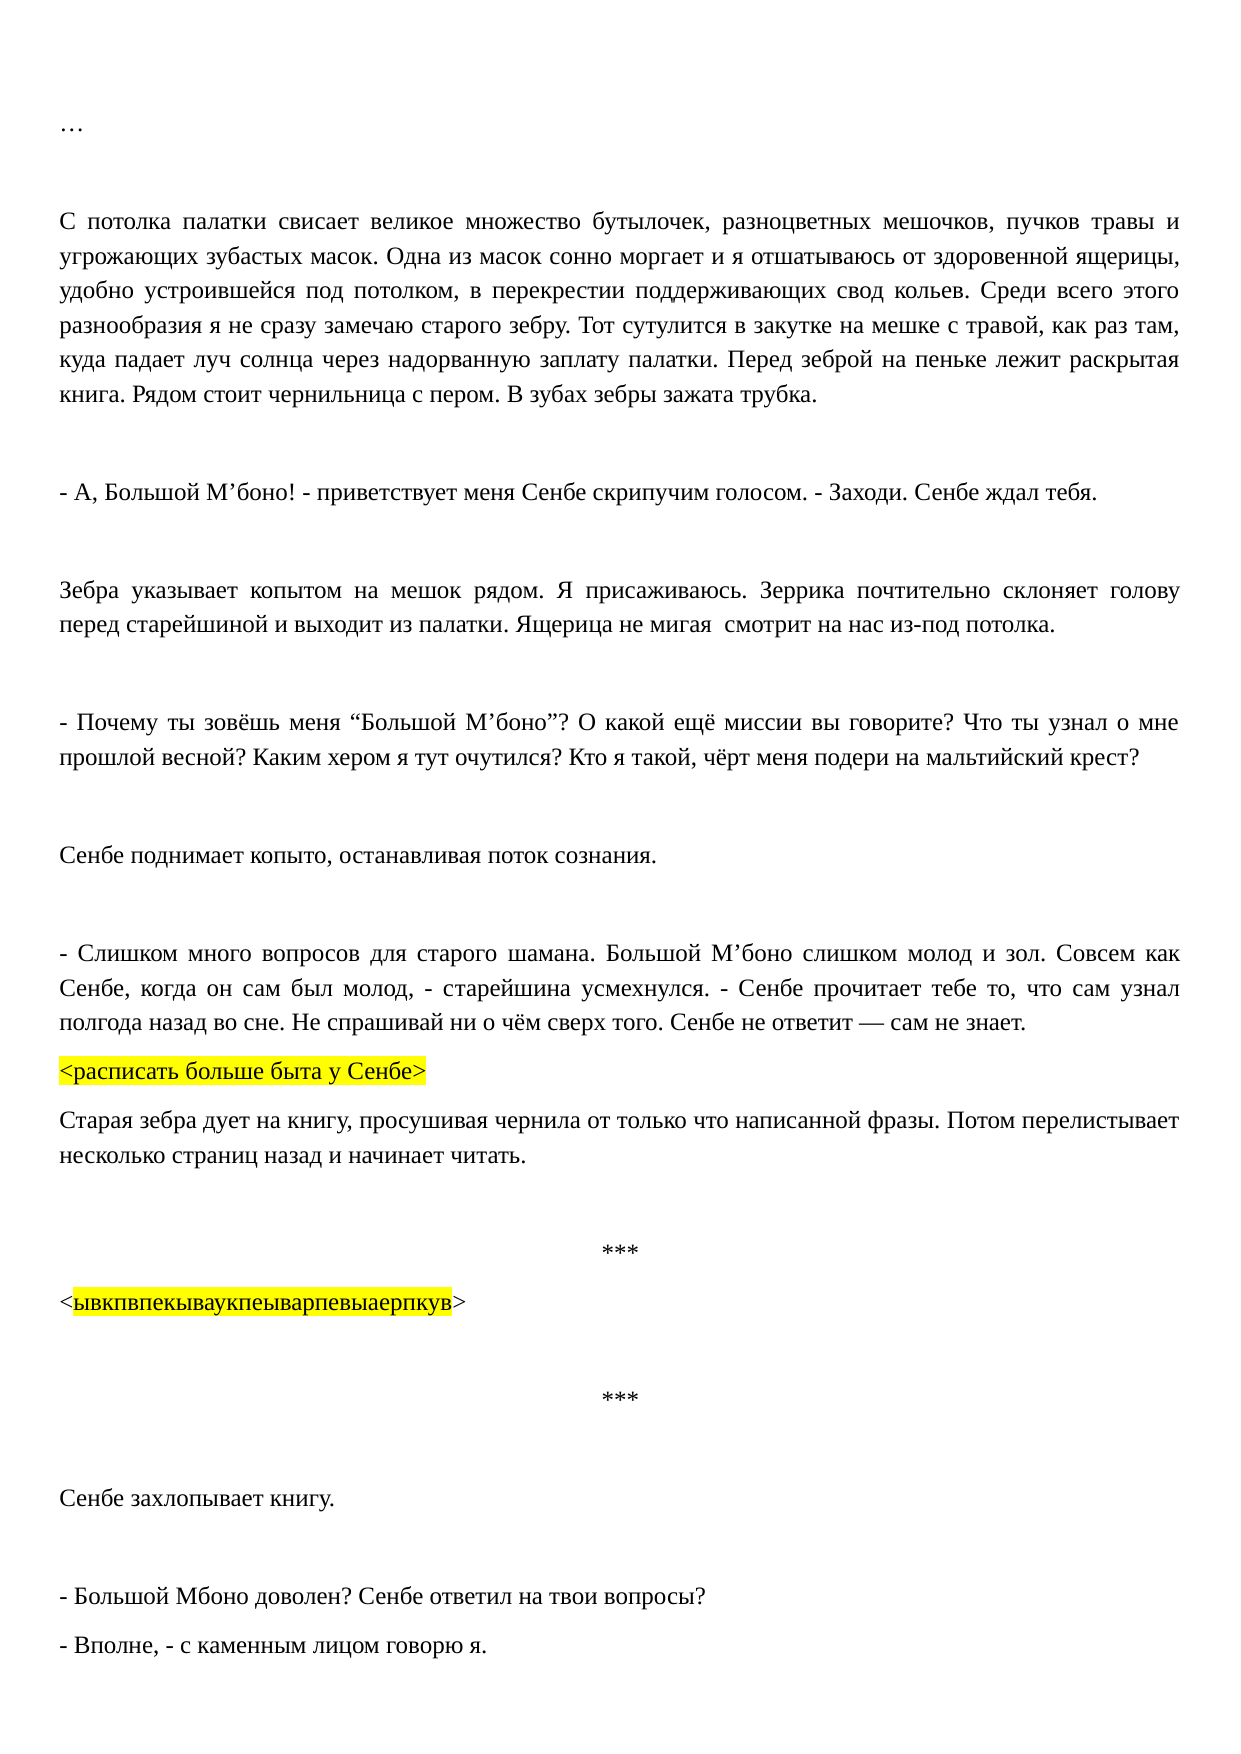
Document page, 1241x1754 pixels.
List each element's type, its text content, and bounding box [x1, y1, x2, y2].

text - Слишком много вопросов для старого шамана. Большой М’боно слишком молод и зол. Совсем как Сенбе, когда он сам был молод, - старейшина усмехнулся. - Сенбе прочитает тебе то, что сам узнал полгода назад во сне. Не спрашивай ни о чём сверх того. Сенбе не ответит — сам не знает. [59, 938, 1181, 1036]
text *** [59, 1385, 1181, 1414]
text Старая зебра дует на книгу, просушивая чернила от только что написанной фразы. Потом перелистывает несколько страниц назад и начинает читать. [59, 1105, 1181, 1168]
text *** [59, 1238, 1181, 1267]
text Сенбе поднимает копыто, останавливая поток сознания. [59, 840, 1181, 869]
text - Вполне, - с каменным лицом говорю я. [59, 1630, 1181, 1659]
text С потолка палатки свисает великое множество бутылочек, разноцветных мешочков, пучков травы и угрожающих зубастых масок. Одна из масок сонно моргает и я отшатываюсь от здоровенной ящерицы, удобно устроившейся под потолком, в перекрестии поддерживающих свод кольев. Среди всего этого разнообразия я не сразу замечаю старого зебру. Тот сутулится в закутке на мешке с травой, как раз там, куда падает луч солнца через надорванную заплату палатки. Перед зеброй на пеньке лежит раскрытая книга. Рядом стоит чернильница с пером. В зубах зебры зажата трубка. [59, 206, 1181, 407]
text - Почему ты зовёшь меня “Большой М’боно”? О какой ещё миссии вы говорите? Что ты узнал о мне прошлой весной? Каким хером я тут очутился? Кто я такой, чёрт меня подери на мальтийский крест? [59, 707, 1181, 771]
text Зебра указывает копытом на мешок рядом. Я присаживаюсь. Зеррика почтительно склоняет голову перед старейшиной и выходит из палатки. Ящерица не мигая смотрит на нас из-под потолка. [59, 575, 1181, 638]
text <расписать больше быта у Сенбе> [59, 1056, 1181, 1085]
text <ывкпвпекываукпеыварпевыаерпкув> [59, 1287, 1181, 1316]
text - Большой Мбоно доволен? Сенбе ответил на твои вопросы? [59, 1581, 1181, 1610]
text - А, Большой М’боно! - приветствует меня Сенбе скрипучим голосом. - Заходи. Сенбе ждал тебя. [59, 477, 1181, 506]
text Сенбе захлопывает книгу. [59, 1483, 1181, 1512]
text … [59, 108, 1181, 137]
